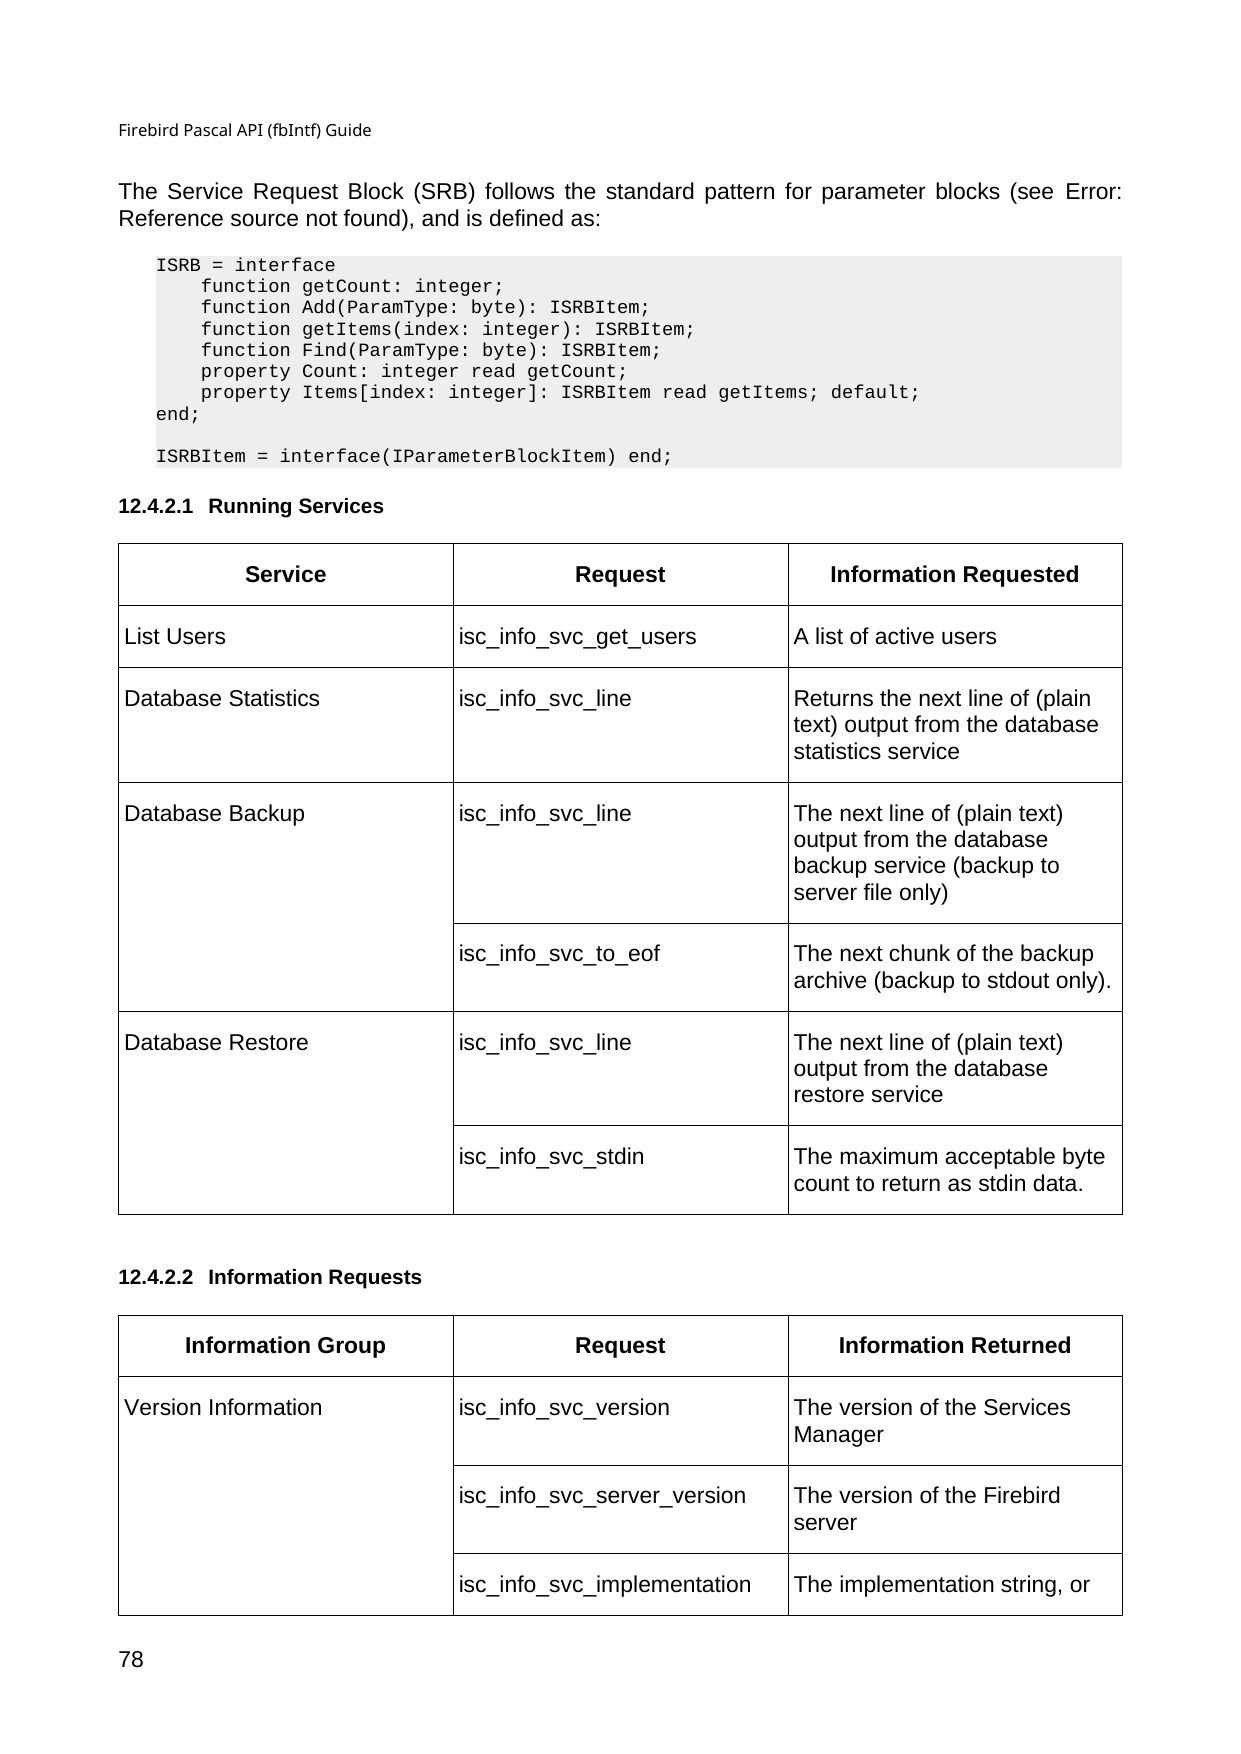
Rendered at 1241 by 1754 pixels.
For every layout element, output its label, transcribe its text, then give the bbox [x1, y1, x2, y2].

text end; [156, 404, 1122, 426]
subtitle Running Services [118, 494, 1122, 518]
table_cell The next line of (plain text) output from the database restore service [789, 1012, 1122, 1125]
table_cell isc_info_svc_stdin [454, 1126, 788, 1214]
table_cell The maximum acceptable byte count to return as stdin data. [789, 1126, 1122, 1214]
table_cell isc_info_svc_line [454, 783, 788, 923]
table_header Information Returned [789, 1316, 1122, 1376]
table_cell isc_info_svc_version [454, 1377, 788, 1465]
table_header Information Group [119, 1316, 453, 1376]
table_cell isc_info_svc_server_version [454, 1466, 788, 1553]
text ISRB = interface [156, 256, 1122, 277]
table_header Service [119, 544, 453, 605]
subtitle Information Requests [118, 1265, 1122, 1289]
table_cell isc_info_svc_line [454, 668, 788, 782]
table_cell Database Restore [119, 1012, 453, 1214]
text function getItems(index: integer): ISRBItem; [156, 319, 1122, 341]
text function Add(ParamType: byte): ISRBItem; [156, 298, 1122, 319]
table_cell Database Backup [119, 783, 453, 1011]
table_cell List Users [119, 606, 453, 667]
table_cell isc_info_svc_line [454, 1012, 788, 1125]
text The Service Request Block (SRB) follows the standard pattern for parameter blocks (see Error: Reference source not found), and is defined as: [118, 178, 1122, 231]
text property Count: integer read getCount; [156, 362, 1122, 383]
table_cell A list of active users [789, 606, 1122, 667]
table_header Request [454, 544, 788, 605]
table_cell Version Information [119, 1377, 453, 1615]
table_cell The next chunk of the backup archive (backup to stdout only). [789, 924, 1122, 1011]
table_cell The version of the Firebird server [789, 1466, 1122, 1553]
text property Items[index: integer]: ISRBItem read getItems; default; [156, 383, 1122, 404]
table_cell The version of the Services Manager [789, 1377, 1122, 1465]
table_cell The next line of (plain text) output from the database backup service (backup to server file only) [789, 783, 1122, 923]
table_cell Database Statistics [119, 668, 453, 782]
table_header Information Requested [789, 544, 1122, 605]
table_header Request [454, 1316, 788, 1376]
text function Find(ParamType: byte): ISRBItem; [156, 341, 1122, 362]
table_cell isc_info_svc_implementation [454, 1554, 788, 1615]
table_cell isc_info_svc_get_users [454, 606, 788, 667]
text function getCount: integer; [156, 277, 1122, 298]
text ISRBItem = interface(IParameterBlockItem) end; [156, 447, 1122, 468]
table_cell The implementation string, or [789, 1554, 1122, 1615]
table_cell Returns the next line of (plain text) output from the database statistics service [789, 668, 1122, 782]
table_cell isc_info_svc_to_eof [454, 924, 788, 1011]
